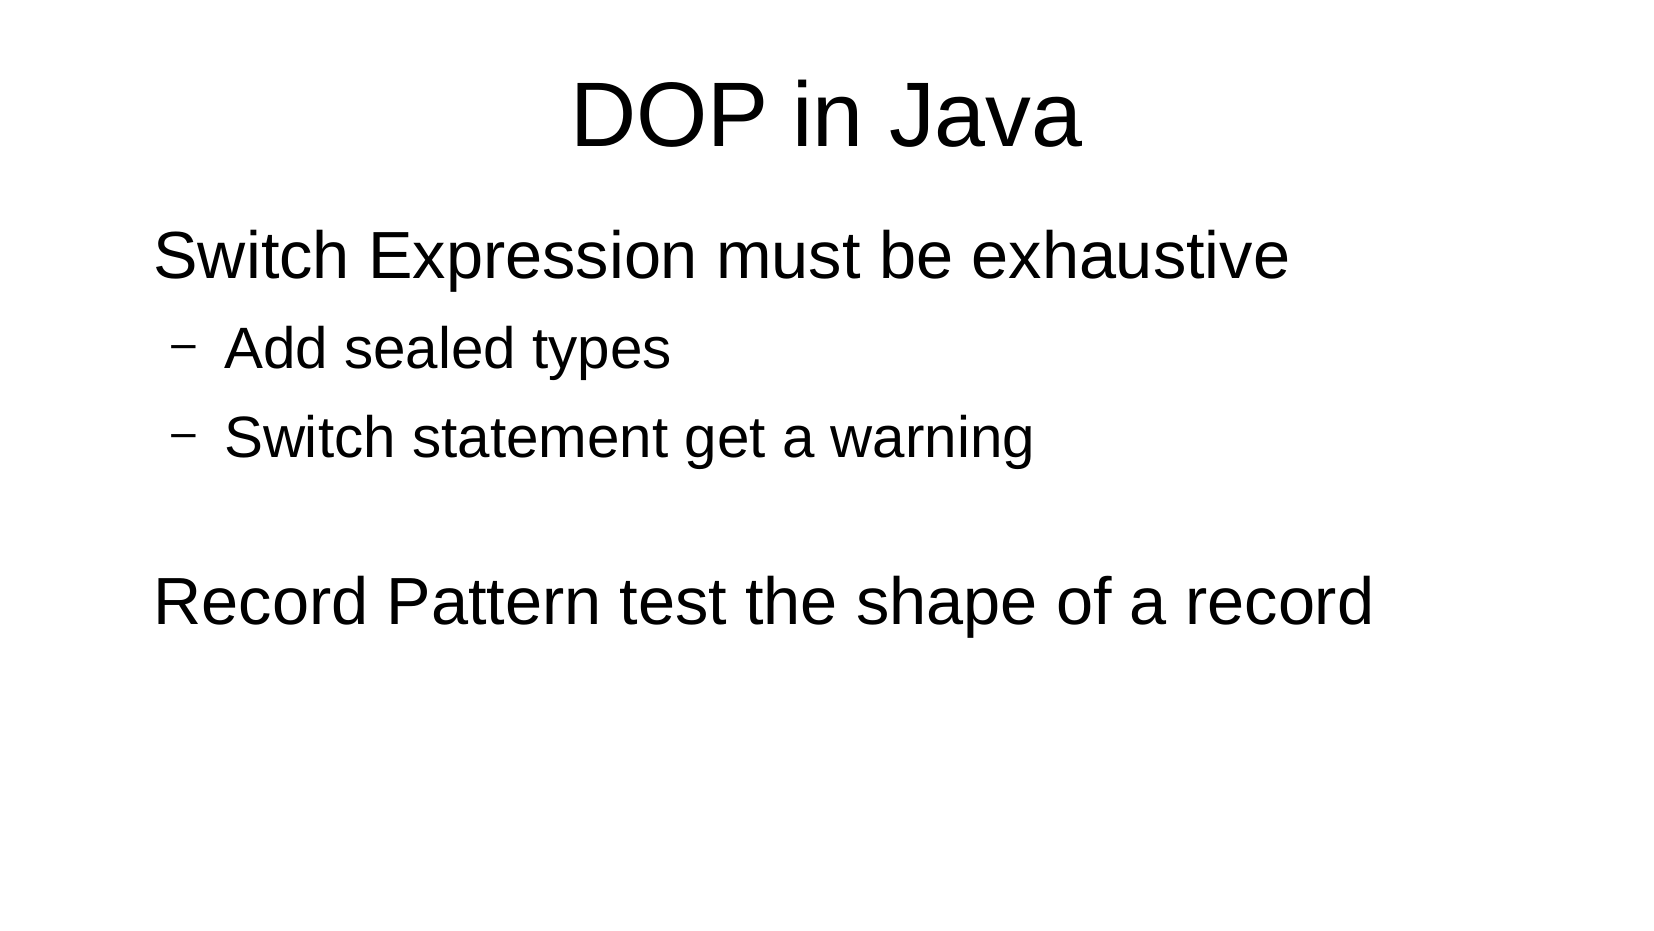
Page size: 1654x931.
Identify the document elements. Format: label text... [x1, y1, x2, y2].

list Switch Expression must be exhaustive Add sealed types Switch statement get a warning Record Pattern test the shape of a record [82, 217, 1571, 758]
title DOP in Java [82, 37, 1571, 193]
